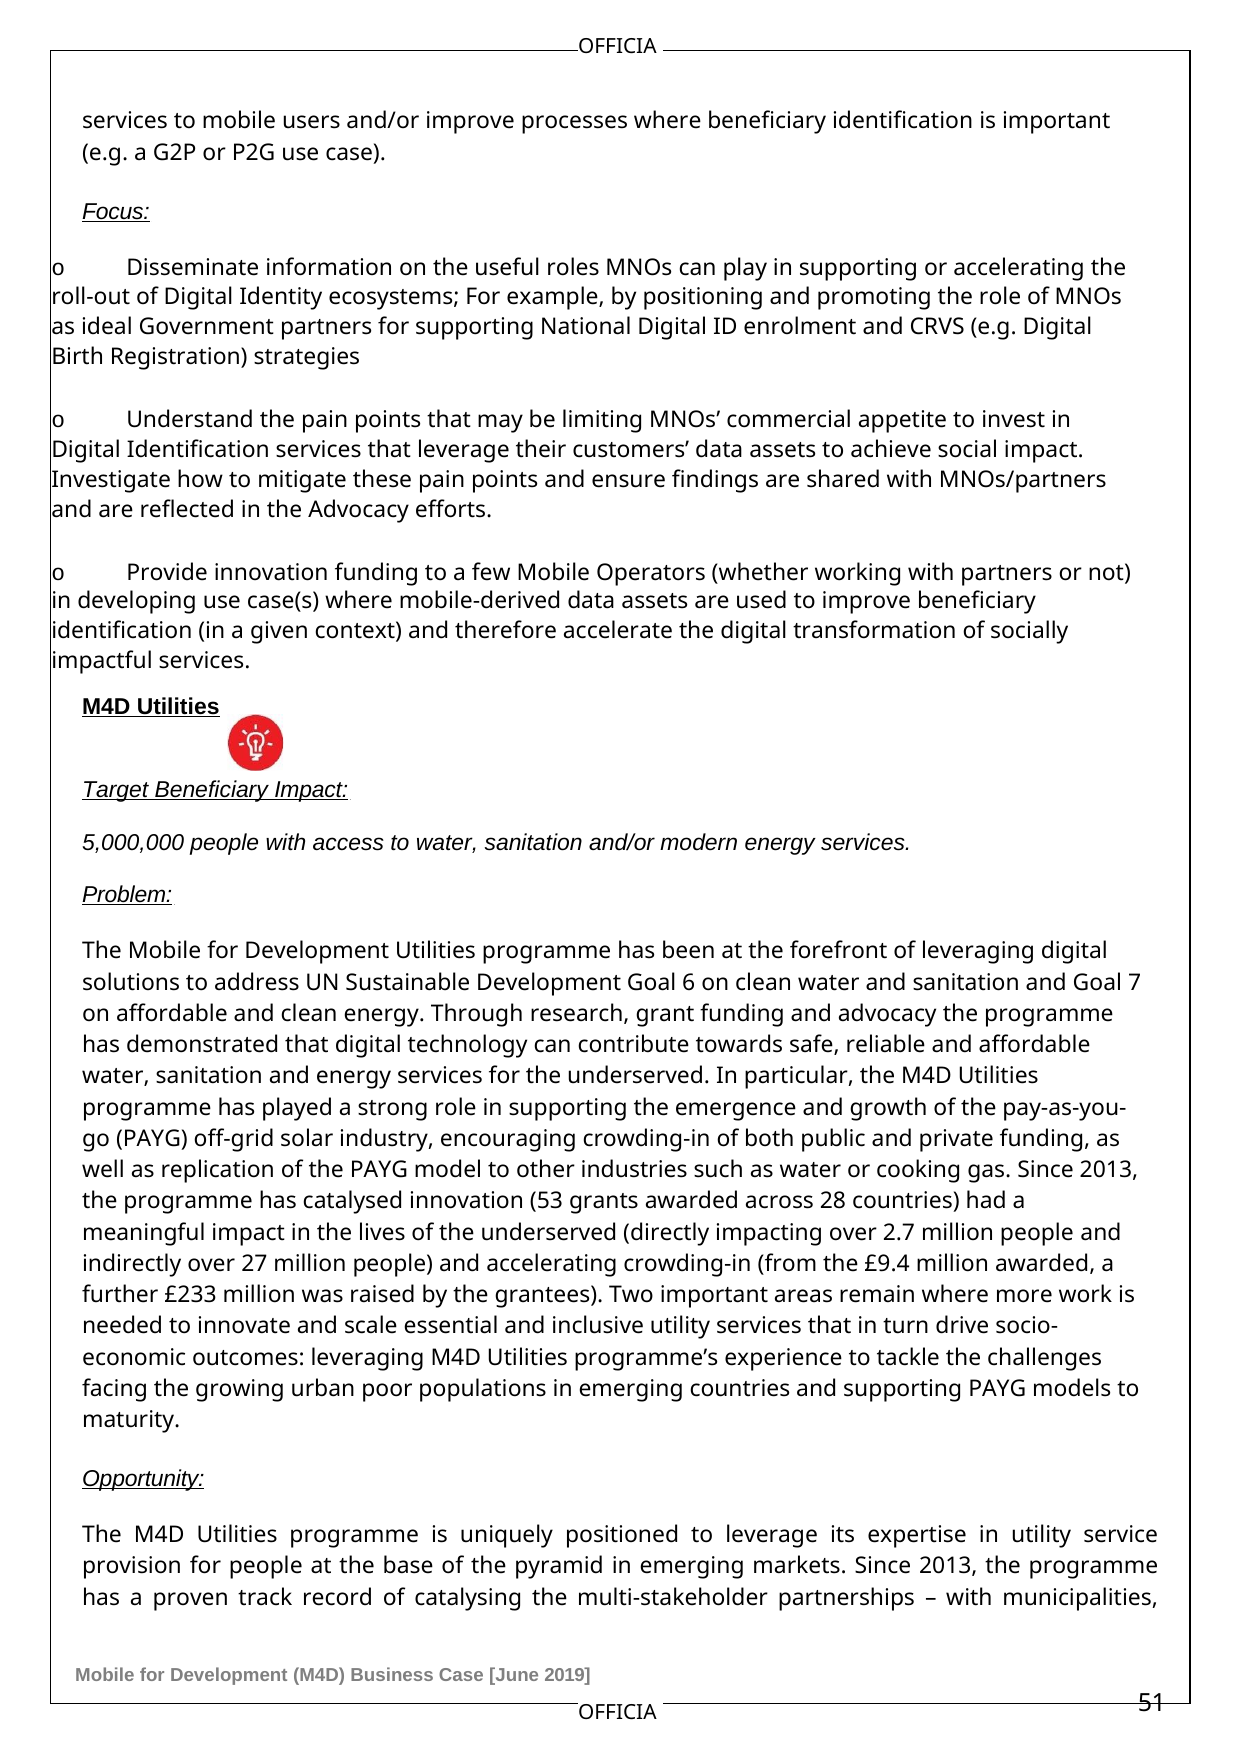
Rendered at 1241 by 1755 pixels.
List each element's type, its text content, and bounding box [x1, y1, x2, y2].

text The Mobile for Development Utilities programme has been at the forefront of leveraging digital solutions to address UN Sustainable Development Goal 6 on clean water and sanitation and Goal 7 on affordable and clean energy. Through research, grant funding and advocacy the programme has demonstrated that digital technology can contribute towards safe, reliable and affordable water, sanitation and energy services for the underserved. In particular, the M4D Utilities programme has played a strong role in supporting the emergence and growth of the pay-as-you-go (PAYG) off-grid solar industry, encouraging crowding-in of both public and private funding, as well as replication of the PAYG model to other industries such as water or cooking gas. Since 2013, the programme has catalysed innovation (53 grants awarded across 28 countries) had a meaningful impact in the lives of the underserved (directly impacting over 2.7 million people and indirectly over 27 million people) and accelerating crowding-in (from the £9.4 million awarded, a further £233 million was raised by the grantees). Two important areas remain where more work is needed to innovate and scale essential and inclusive utility services that in turn drive socio-economic outcomes: leveraging M4D Utilities programme’s experience to tackle the challenges facing the growing urban poor populations in emerging countries and supporting PAYG models to maturity. [82, 934, 1153, 1434]
list Disseminate information on the useful roles MNOs can play in supporting or accelerating the roll-out of Digital Identity ecosystems; For example, by positioning and promoting the role of MNOs as ideal Government partners for supporting National Digital ID enrolment and CRVS (e.g. Digital Birth Registration) strategies [51, 251, 1135, 371]
text services to mobile users and/or improve processes where beneficiary identification is important (e.g. a G2P or P2G use case). [82, 104, 1155, 167]
list Understand the pain points that may be limiting MNOs’ commercial appetite to invest in Digital Identification services that leverage their customers’ data assets to achieve social impact. Investigate how to mitigate these pain points and ensure findings are shared with MNOs/partners and are reflected in the Advocacy efforts. [51, 404, 1142, 524]
text Focus: [82, 198, 1189, 224]
text Target Beneficiary Impact: [82, 776, 1189, 802]
text The M4D Utilities programme is uniquely positioned to leverage its expertise in utility service provision for people at the base of the pyramid in emerging markets. Since 2013, the programme has a proven track record of catalysing the multi-stakeholder partnerships – with municipalities, [82, 1518, 1160, 1612]
list Provide innovation funding to a few Mobile Operators (whether working with partners or not) in developing use case(s) where mobile-derived data assets are used to improve beneficiary identification (in a given context) and therefore accelerate the digital transformation of socially impactful services. [51, 556, 1143, 675]
text Opportunity: [82, 1465, 1189, 1492]
text 5,000,000 people with access to water, sanitation and/or modern energy services. Problem: [82, 829, 981, 908]
subtitle M4D Utilities [82, 693, 1189, 770]
